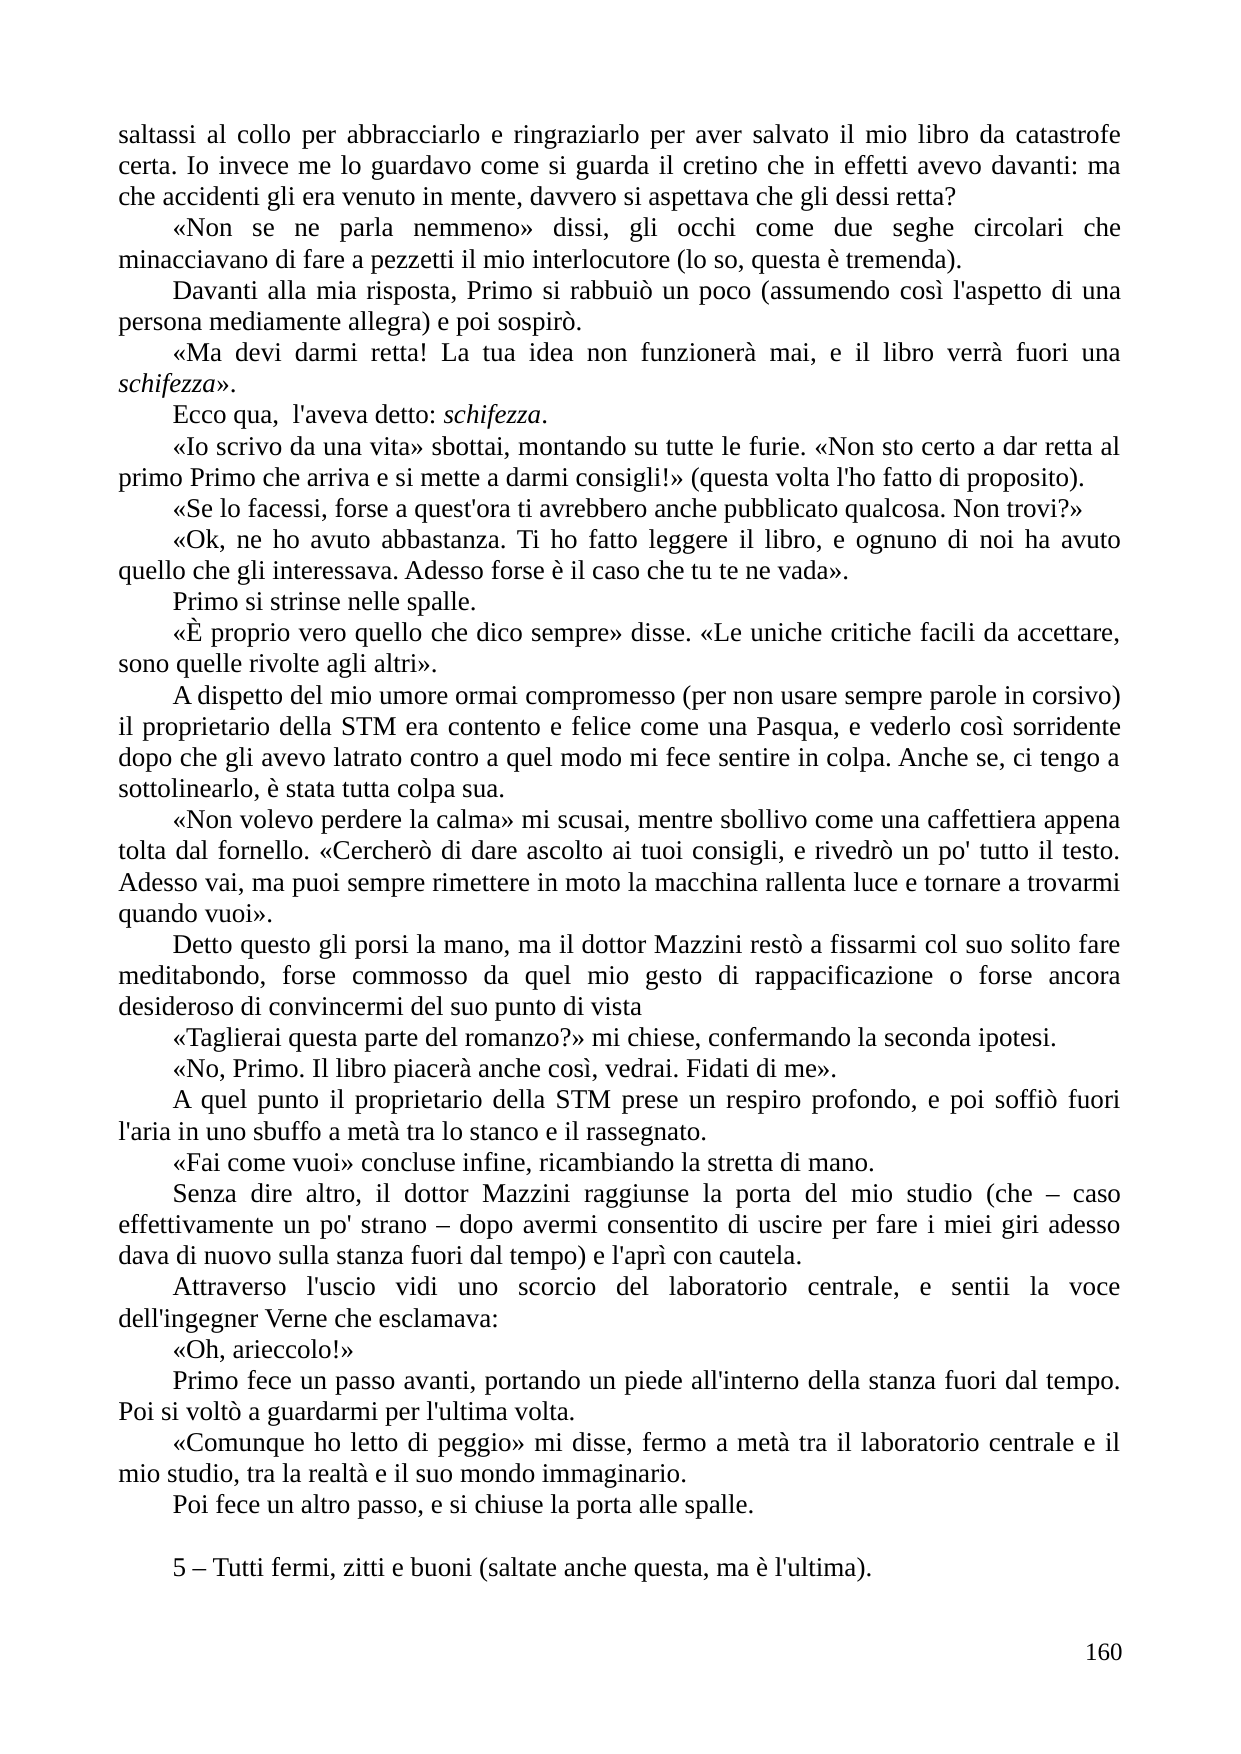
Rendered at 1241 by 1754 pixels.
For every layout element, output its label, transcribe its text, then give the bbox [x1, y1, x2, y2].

text «Oh, arieccolo!» [118, 1333, 1122, 1364]
text 5 – Tutti fermi, zitti e buoni (saltate anche questa, ma è l'ultima). [118, 1551, 1122, 1582]
text «Fai come vuoi» concluse infine, ricambiando la stretta di mano. [118, 1146, 1122, 1177]
text Primo fece un passo avanti, portando un piede all'interno della stanza fuori dal tempo. Poi si voltò a guardarmi per l'ultima volta. [118, 1364, 1122, 1426]
text Davanti alla mia risposta, Primo si rabbuiò un poco (assumendo così l'aspetto di una persona mediamente allegra) e poi sospirò. [118, 274, 1122, 336]
text Attraverso l'uscio vidi uno scorcio del laboratorio centrale, e sentii la voce dell'ingegner Verne che esclamava: [118, 1271, 1122, 1333]
text Senza dire altro, il dottor Mazzini raggiunse la porta del mio studio (che – caso effettivamente un po' strano – dopo avermi consentito di uscire per fare i miei giri adesso dava di nuovo sulla stanza fuori dal tempo) e l'aprì con cautela. [118, 1177, 1122, 1271]
text A dispetto del mio umore ormai compromesso (per non usare sempre parole in corsivo) il proprietario della STM era contento e felice come una Pasqua, e vederlo così sorridente dopo che gli avevo latrato contro a quel modo mi fece sentire in colpa. Anche se, ci tengo a sottolinearlo, è stata tutta colpa sua. [118, 679, 1122, 803]
text «Io scrivo da una vita» sbottai, montando su tutte le furie. «Non sto certo a dar retta al primo Primo che arriva e si mette a darmi consigli!» (questa volta l'ho fatto di proposito). [118, 429, 1122, 492]
text Primo si strinse nelle spalle. [118, 585, 1122, 616]
text «No, Primo. Il libro piacerà anche così, vedrai. Fidati di me». [118, 1052, 1122, 1084]
text «Taglierai questa parte del romanzo?» mi chiese, confermando la seconda ipotesi. [118, 1021, 1122, 1052]
text «È proprio vero quello che dico sempre» disse. «Le uniche critiche facili da accettare, sono quelle rivolte agli altri». [118, 616, 1122, 679]
text Ecco qua, l'aveva detto: schifezza. [118, 398, 1122, 429]
text «Non se ne parla nemmeno» dissi, gli occhi come due seghe circolari che minacciavano di fare a pezzetti il mio interlocutore (lo so, questa è tremenda). [118, 212, 1122, 274]
text «Ma devi darmi retta! La tua idea non funzionerà mai, e il libro verrà fuori una schifezza». [118, 336, 1122, 398]
text saltassi al collo per abbracciarlo e ringraziarlo per aver salvato il mio libro da catastrofe certa. Io invece me lo guardavo come si guarda il cretino che in effetti avevo davanti: ma che accidenti gli era venuto in mente, davvero si aspettava che gli dessi retta? [118, 118, 1122, 212]
text «Ok, ne ho avuto abbastanza. Ti ho fatto leggere il libro, e ognuno di noi ha avuto quello che gli interessava. Adesso forse è il caso che tu te ne vada». [118, 523, 1122, 585]
text Detto questo gli porsi la mano, ma il dottor Mazzini restò a fissarmi col suo solito fare meditabondo, forse commosso da quel mio gesto di rappacificazione o forse ancora desideroso di convincermi del suo punto di vista [118, 928, 1122, 1021]
text «Non volevo perdere la calma» mi scusai, mentre sbollivo come una caffettiera appena tolta dal fornello. «Cercherò di dare ascolto ai tuoi consigli, e rivedrò un po' tutto il testo. Adesso vai, ma puoi sempre rimettere in moto la macchina rallenta luce e tornare a trovarmi quando vuoi». [118, 803, 1122, 928]
text Poi fece un altro passo, e si chiuse la porta alle spalle. [118, 1488, 1122, 1520]
text «Se lo facessi, forse a quest'ora ti avrebbero anche pubblicato qualcosa. Non trovi?» [118, 492, 1122, 523]
text «Comunque ho letto di peggio» mi disse, fermo a metà tra il laboratorio centrale e il mio studio, tra la realtà e il suo mondo immaginario. [118, 1426, 1122, 1488]
text A quel punto il proprietario della STM prese un respiro profondo, e poi soffiò fuori l'aria in uno sbuffo a metà tra lo stanco e il rassegnato. [118, 1084, 1122, 1146]
